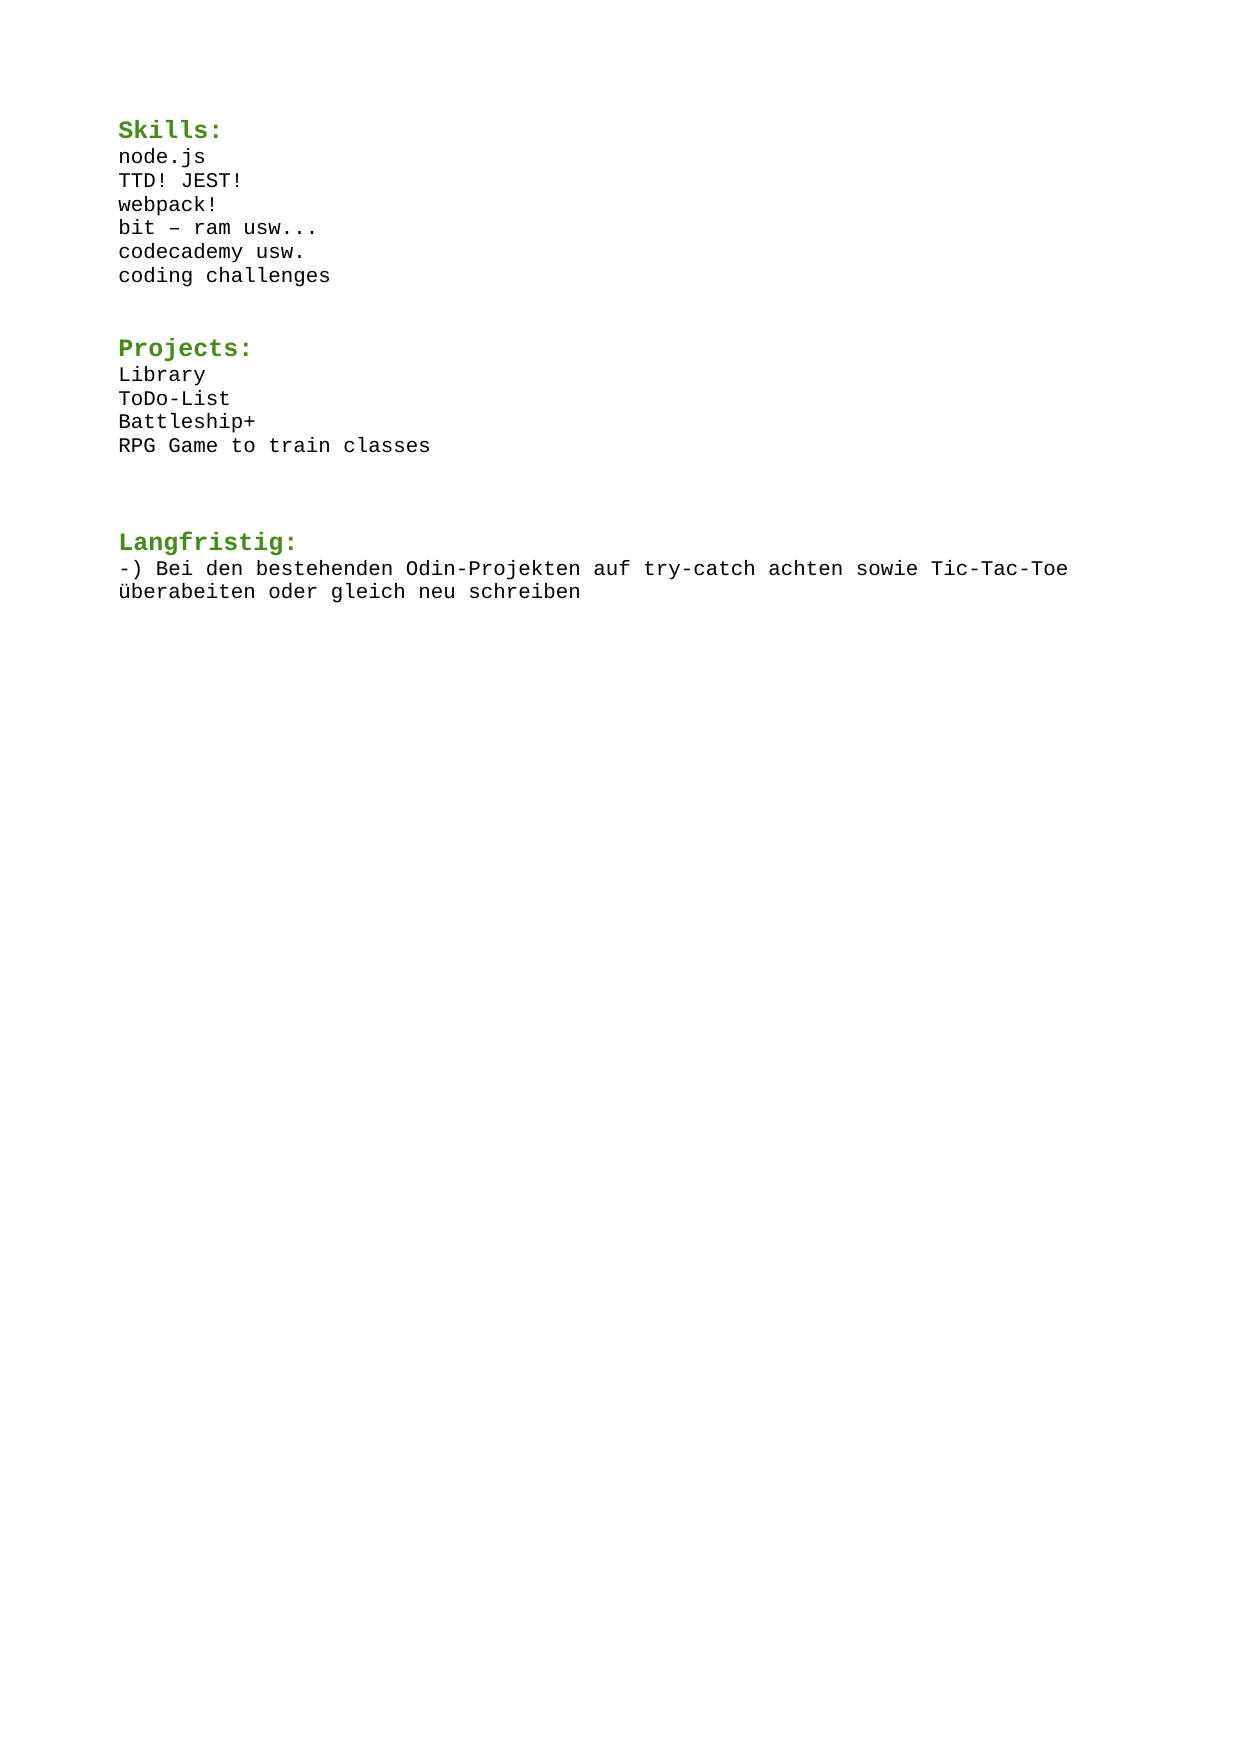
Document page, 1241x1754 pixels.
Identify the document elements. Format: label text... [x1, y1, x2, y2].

text bit – ram usw... [118, 217, 1122, 241]
text Langfristig: [118, 529, 1122, 558]
text Projects: [118, 336, 1122, 364]
text RPG Game to train classes [118, 435, 1122, 458]
text -) Bei den bestehenden Odin-Projekten auf try-catch achten sowie Tic-Tac-Toe überabeiten oder gleich neu schreiben [118, 558, 1122, 605]
text codecademy usw. [118, 241, 1122, 265]
text Skills: [118, 118, 1122, 146]
text Battleship+ [118, 411, 1122, 435]
text node.js [118, 146, 1122, 170]
text ToDo-List [118, 388, 1122, 411]
text TTD! JEST! [118, 170, 1122, 194]
text webpack! [118, 194, 1122, 217]
text coding challenges [118, 265, 1122, 288]
text Library [118, 364, 1122, 388]
